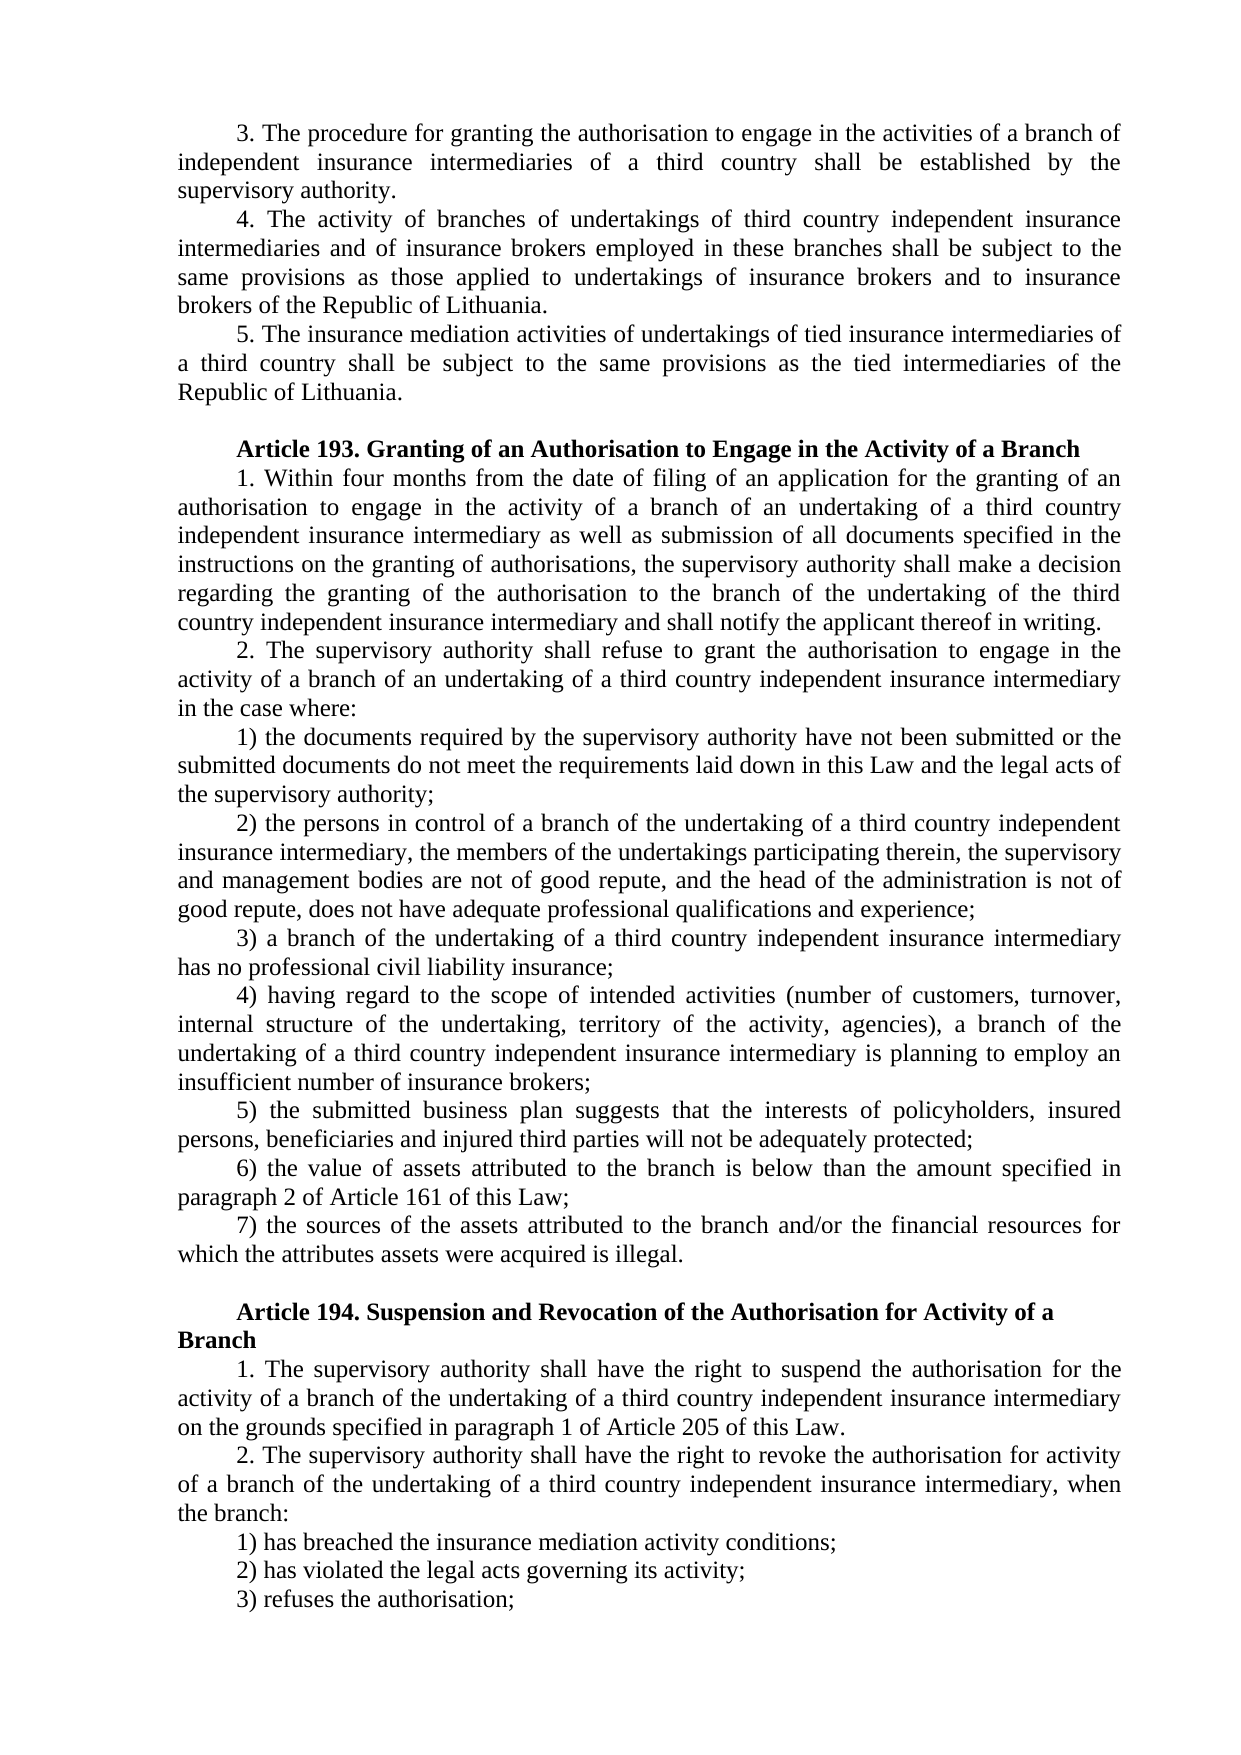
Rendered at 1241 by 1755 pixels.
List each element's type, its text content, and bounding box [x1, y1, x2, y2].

text 4) having regard to the scope of intended activities (number of customers, turnover, internal structure of the undertaking, territory of the activity, agencies), a branch of the undertaking of a third country independent insurance intermediary is planning to employ an insufficient number of insurance brokers; [177, 981, 1122, 1096]
text 2) has violated the legal acts governing its activity; [177, 1556, 1122, 1584]
text 2) the persons in control of a branch of the undertaking of a third country independent insurance intermediary, the members of the undertakings participating therein, the supervisory and management bodies are not of good repute, and the head of the administration is not of good repute, does not have adequate professional qualifications and experience; [177, 808, 1122, 923]
text 1) has breached the insurance mediation activity conditions; [177, 1527, 1122, 1556]
text 1) the documents required by the supervisory authority have not been submitted or the submitted documents do not meet the requirements laid down in this Law and the legal acts of the supervisory authority; [177, 722, 1122, 808]
text 5) the submitted business plan suggests that the interests of policyholders, insured persons, beneficiaries and injured third parties will not be adequately protected; [177, 1096, 1122, 1153]
text 6) the value of assets attributed to the branch is below than the amount specified in paragraph 2 of Article 161 of this Law; [177, 1153, 1122, 1211]
text 1. Within four months from the date of filing of an application for the granting of an authorisation to engage in the activity of a branch of an undertaking of a third country independent insurance intermediary as well as submission of all documents specified in the instructions on the granting of authorisations, the supervisory authority shall make a decision regarding the granting of the authorisation to the branch of the undertaking of the third country independent insurance intermediary and shall notify the applicant thereof in writing. [177, 463, 1122, 636]
text 3. The procedure for granting the authorisation to engage in the activities of a branch of independent insurance intermediaries of a third country shall be established by the supervisory authority. [177, 118, 1122, 204]
text Article 194. Suspension and Revocation of the Authorisation for Activity of a Branch [177, 1297, 1122, 1354]
text 2. The supervisory authority shall have the right to revoke the authorisation for activity of a branch of the undertaking of a third country independent insurance intermediary, when the branch: [177, 1441, 1122, 1527]
text 4. The activity of branches of undertakings of third country independent insurance intermediaries and of insurance brokers employed in these branches shall be subject to the same provisions as those applied to undertakings of insurance brokers and to insurance brokers of the Republic of Lithuania. [177, 204, 1122, 319]
text 7) the sources of the assets attributed to the branch and/or the financial resources for which the attributes assets were acquired is illegal. [177, 1211, 1122, 1268]
text 2. The supervisory authority shall refuse to grant the authorisation to engage in the activity of a branch of an undertaking of a third country independent insurance intermediary in the case where: [177, 636, 1122, 722]
text 3) a branch of the undertaking of a third country independent insurance intermediary has no professional civil liability insurance; [177, 923, 1122, 981]
text 3) refuses the authorisation; [177, 1584, 1122, 1613]
text 1. The supervisory authority shall have the right to suspend the authorisation for the activity of a branch of the undertaking of a third country independent insurance intermediary on the grounds specified in paragraph 1 of Article 205 of this Law. [177, 1354, 1122, 1441]
text Article 193. Granting of an Authorisation to Engage in the Activity of a Branch [177, 434, 1122, 463]
text 5. The insurance mediation activities of undertakings of tied insurance intermediaries of a third country shall be subject to the same provisions as the tied intermediaries of the Republic of Lithuania. [177, 319, 1122, 406]
